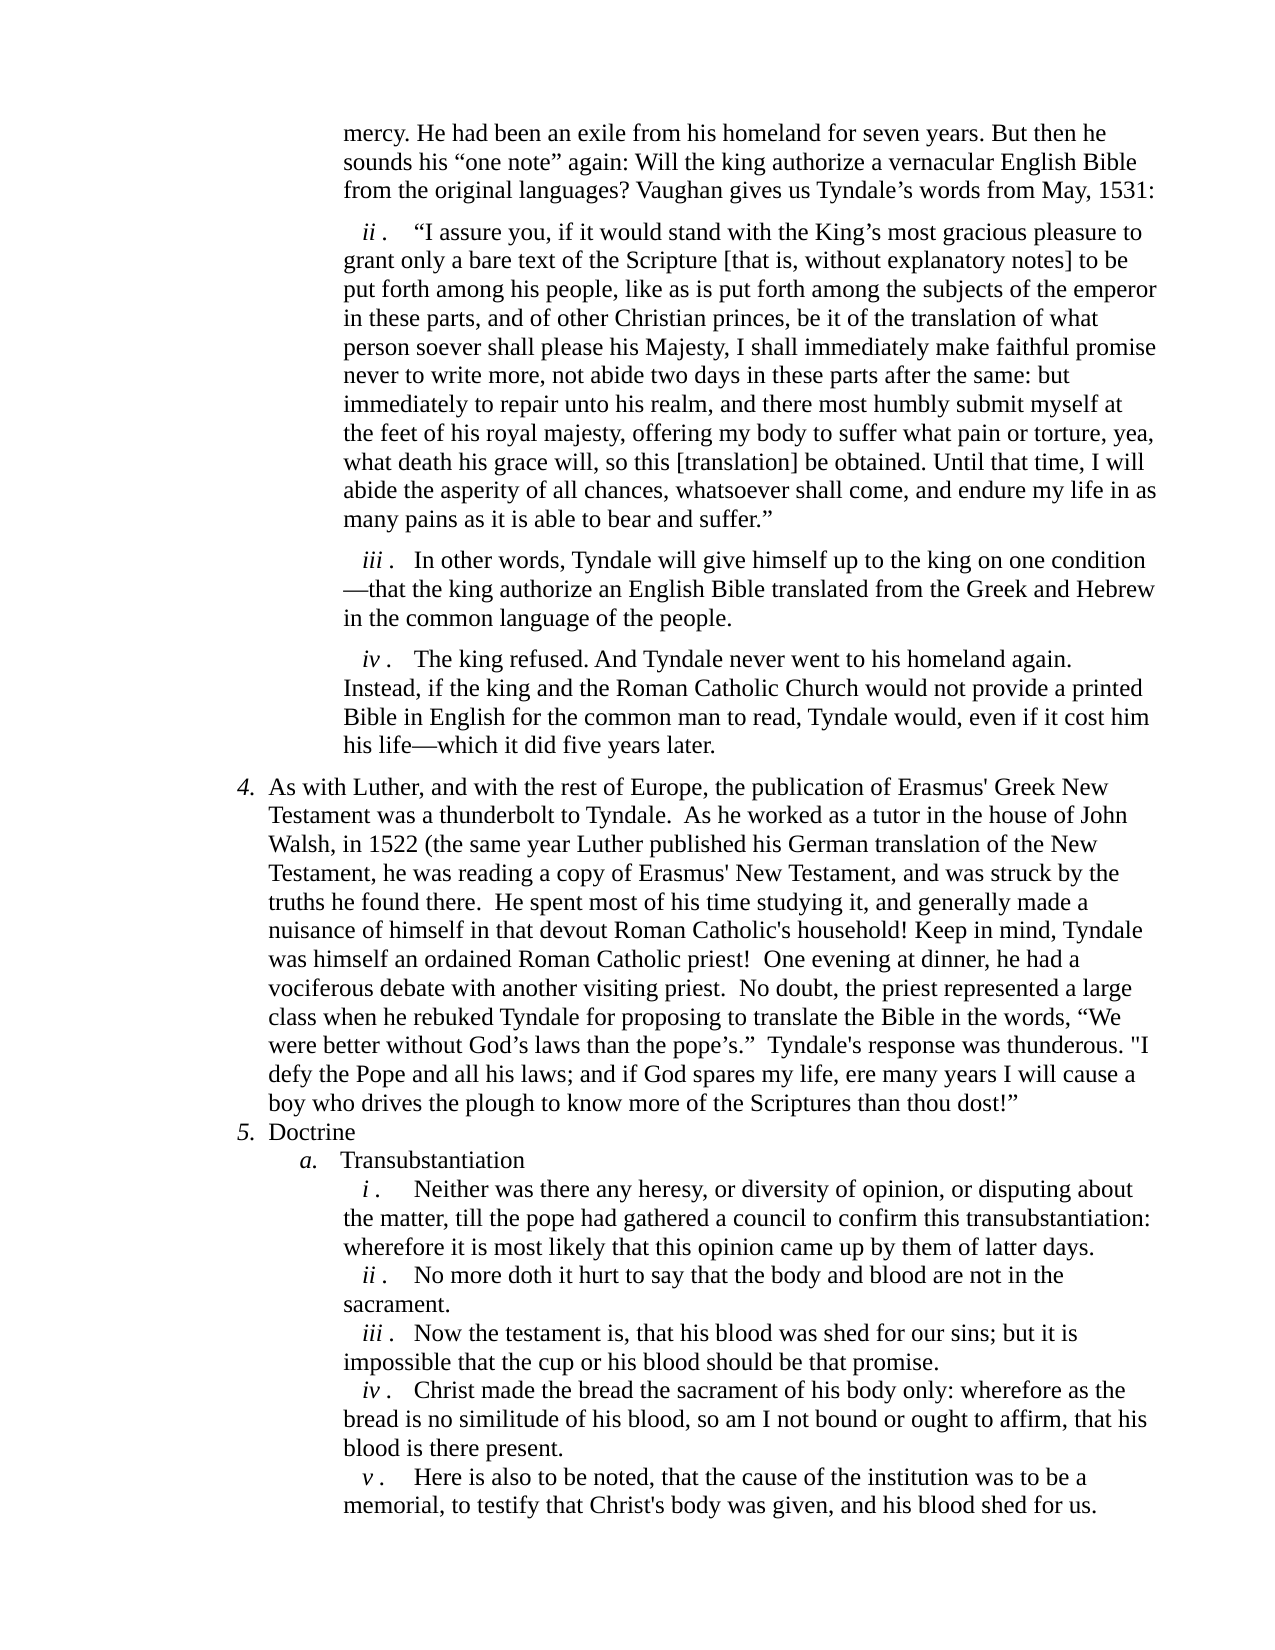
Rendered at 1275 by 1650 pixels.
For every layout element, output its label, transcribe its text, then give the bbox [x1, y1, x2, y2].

list “I assure you, if it would stand with the King’s most gracious pleasure to grant only a bare text of the Scripture [that is, without explanatory notes] to be put forth among his people, like as is put forth among the subjects of the emperor in these parts, and of other Christian princes, be it of the translation of what person soever shall please his Majesty, I shall immediately make faithful promise never to write more, not abide two days in these parts after the same: but immediately to repair unto his realm, and there most humbly submit myself at the feet of his royal majesty, offering my body to suffer what pain or torture, yea, what death his grace will, so this [translation] be obtained. Until that time, I will abide the asperity of all chances, whatsoever shall come, and endure my life in as many pains as it is able to bear and suffer.” [306, 217, 1157, 533]
list The king refused. And Tyndale never went to his homeland again. Instead, if the king and the Roman Catholic Church would not provide a printed Bible in English for the common man to read, Tyndale would, even if it cost him his life—which it did five years later. [306, 644, 1157, 759]
list In other words, Tyndale will give himself up to the king on one condition—that the king authorize an English Bible translated from the Greek and Hebrew in the common language of the people. [306, 546, 1157, 632]
list As with Luther, and with the rest of Europe, the publication of Erasmus' Greek New Testament was a thunderbolt to Tyndale. As he worked as a tutor in the house of John Walsh, in 1522 (the same year Luther published his German translation of the New Testament, he was reading a copy of Erasmus' New Testament, and was struck by the truths he found there. He spent most of his time studying it, and generally made a nuisance of himself in that devout Roman Catholic's household! Keep in mind, Tyndale was himself an ordained Roman Catholic priest! One evening at dinner, he had a vociferous debate with another visiting priest. No doubt, the priest represented a large class when he rebuked Tyndale for proposing to translate the Bible in the words, “We were better without God’s laws than the pope’s.” Tyndale's response was thunderous. "I defy the Pope and all his laws; and if God spares my life, ere many years I will cause a boy who drives the plough to know more of the Scriptures than thou dost!” [231, 772, 1157, 1117]
list Doctrine [231, 1117, 1157, 1146]
list Transubstantiation [268, 1146, 1157, 1174]
list Now the testament is, that his blood was shed for our sins; but it is impossible that the cup or his blood should be that promise. [306, 1318, 1157, 1376]
list Here is also to be noted, that the cause of the institution was to be a memorial, to testify that Christ's body was given, and his blood shed for us. [306, 1462, 1157, 1519]
list No more doth it hurt to say that the body and blood are not in the sacrament. [306, 1261, 1157, 1318]
list Neither was there any heresy, or diversity of opinion, or disputing about the matter, till the pope had gathered a council to confirm this transubstantiation: wherefore it is most likely that this opinion came up by them of latter days. [306, 1174, 1157, 1261]
list mercy. He had been an exile from his homeland for seven years. But then he sounds his “one note” again: Will the king authorize a vernacular English Bible from the original languages? Vaughan gives us Tyndale’s words from May, 1531: [306, 118, 1157, 204]
list Christ made the bread the sacrament of his body only: wherefore as the bread is no similitude of his blood, so am I not bound or ought to affirm, that his blood is there present. [306, 1376, 1157, 1462]
